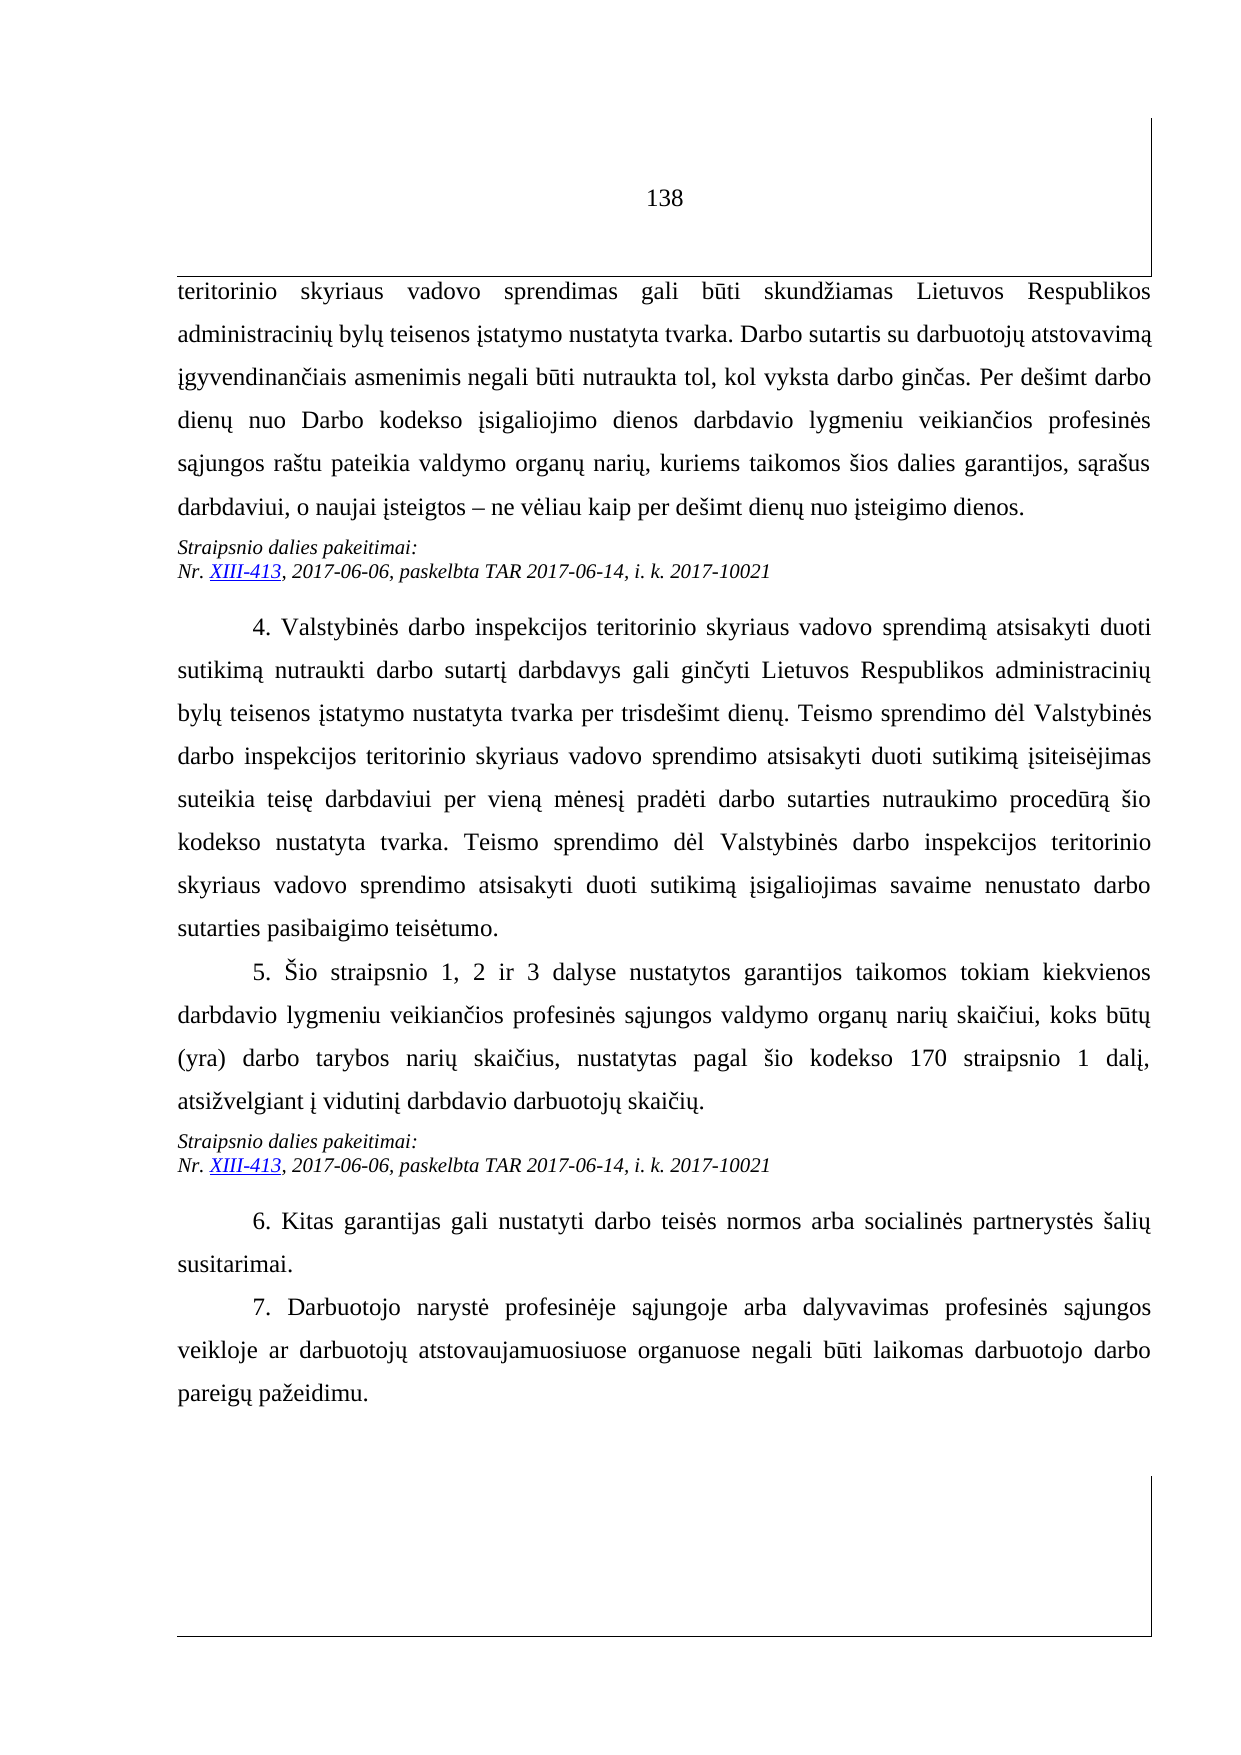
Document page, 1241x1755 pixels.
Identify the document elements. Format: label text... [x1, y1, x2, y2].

text Straipsnio dalies pakeitimai: [177, 1129, 1152, 1153]
text Nr. XIII-413, 2017-06-06, paskelbta TAR 2017-06-14, i. k. 2017-10021 [177, 559, 1152, 583]
text 4. Valstybinės darbo inspekcijos teritorinio skyriaus vadovo sprendimą atsisakyti duoti sutikimą nutraukti darbo sutartį darbdavys gali ginčyti Lietuvos Respublikos administracinių bylų teisenos įstatymo nustatyta tvarka per trisdešimt dienų. Teismo sprendimo dėl Valstybinės darbo inspekcijos teritorinio skyriaus vadovo sprendimo atsisakyti duoti sutikimą įsiteisėjimas suteikia teisę darbdaviui per vieną mėnesį pradėti darbo sutarties nutraukimo procedūrą šio kodekso nustatyta tvarka. Teismo sprendimo dėl Valstybinės darbo inspekcijos teritorinio skyriaus vadovo sprendimo atsisakyti duoti sutikimą įsigaliojimas savaime nenustato darbo sutarties pasibaigimo teisėtumo. [177, 612, 1152, 942]
text 7. Darbuotojo narystė profesinėje sąjungoje arba dalyvavimas profesinės sąjungos veikloje ar darbuotojų atstovaujamuosiuose organuose negali būti laikomas darbuotojo darbo pareigų pažeidimu. [177, 1292, 1152, 1407]
text Nr. XIII-413, 2017-06-06, paskelbta TAR 2017-06-14, i. k. 2017-10021 [177, 1153, 1152, 1177]
text Straipsnio dalies pakeitimai: [177, 535, 1152, 559]
text 5. Šio straipsnio 1, 2 ir 3 dalyse nustatytos garantijos taikomos tokiam kiekvienos darbdavio lygmeniu veikiančios profesinės sąjungos valdymo organų narių skaičiui, koks būtų (yra) darbo tarybos narių skaičius, nustatytas pagal šio kodekso 170 straipsnio 1 dalį, atsižvelgiant į vidutinį darbdavio darbuotojų skaičių. [177, 957, 1152, 1115]
text teritorinio skyriaus vadovo sprendimas gali būti skundžiamas Lietuvos Respublikos administracinių bylų teisenos įstatymo nustatyta tvarka. Darbo sutartis su darbuotojų atstovavimą įgyvendinančiais asmenimis negali būti nutraukta tol, kol vyksta darbo ginčas. Per dešimt darbo dienų nuo Darbo kodekso įsigaliojimo dienos darbdavio lygmeniu veikiančios profesinės sąjungos raštu pateikia valdymo organų narių, kuriems taikomos šios dalies garantijos, sąrašus darbdaviui, o naujai įsteigtos – ne vėliau kaip per dešimt dienų nuo įsteigimo dienos. [177, 276, 1152, 520]
text 6. Kitas garantijas gali nustatyti darbo teisės normos arba socialinės partnerystės šalių susitarimai. [177, 1206, 1152, 1278]
